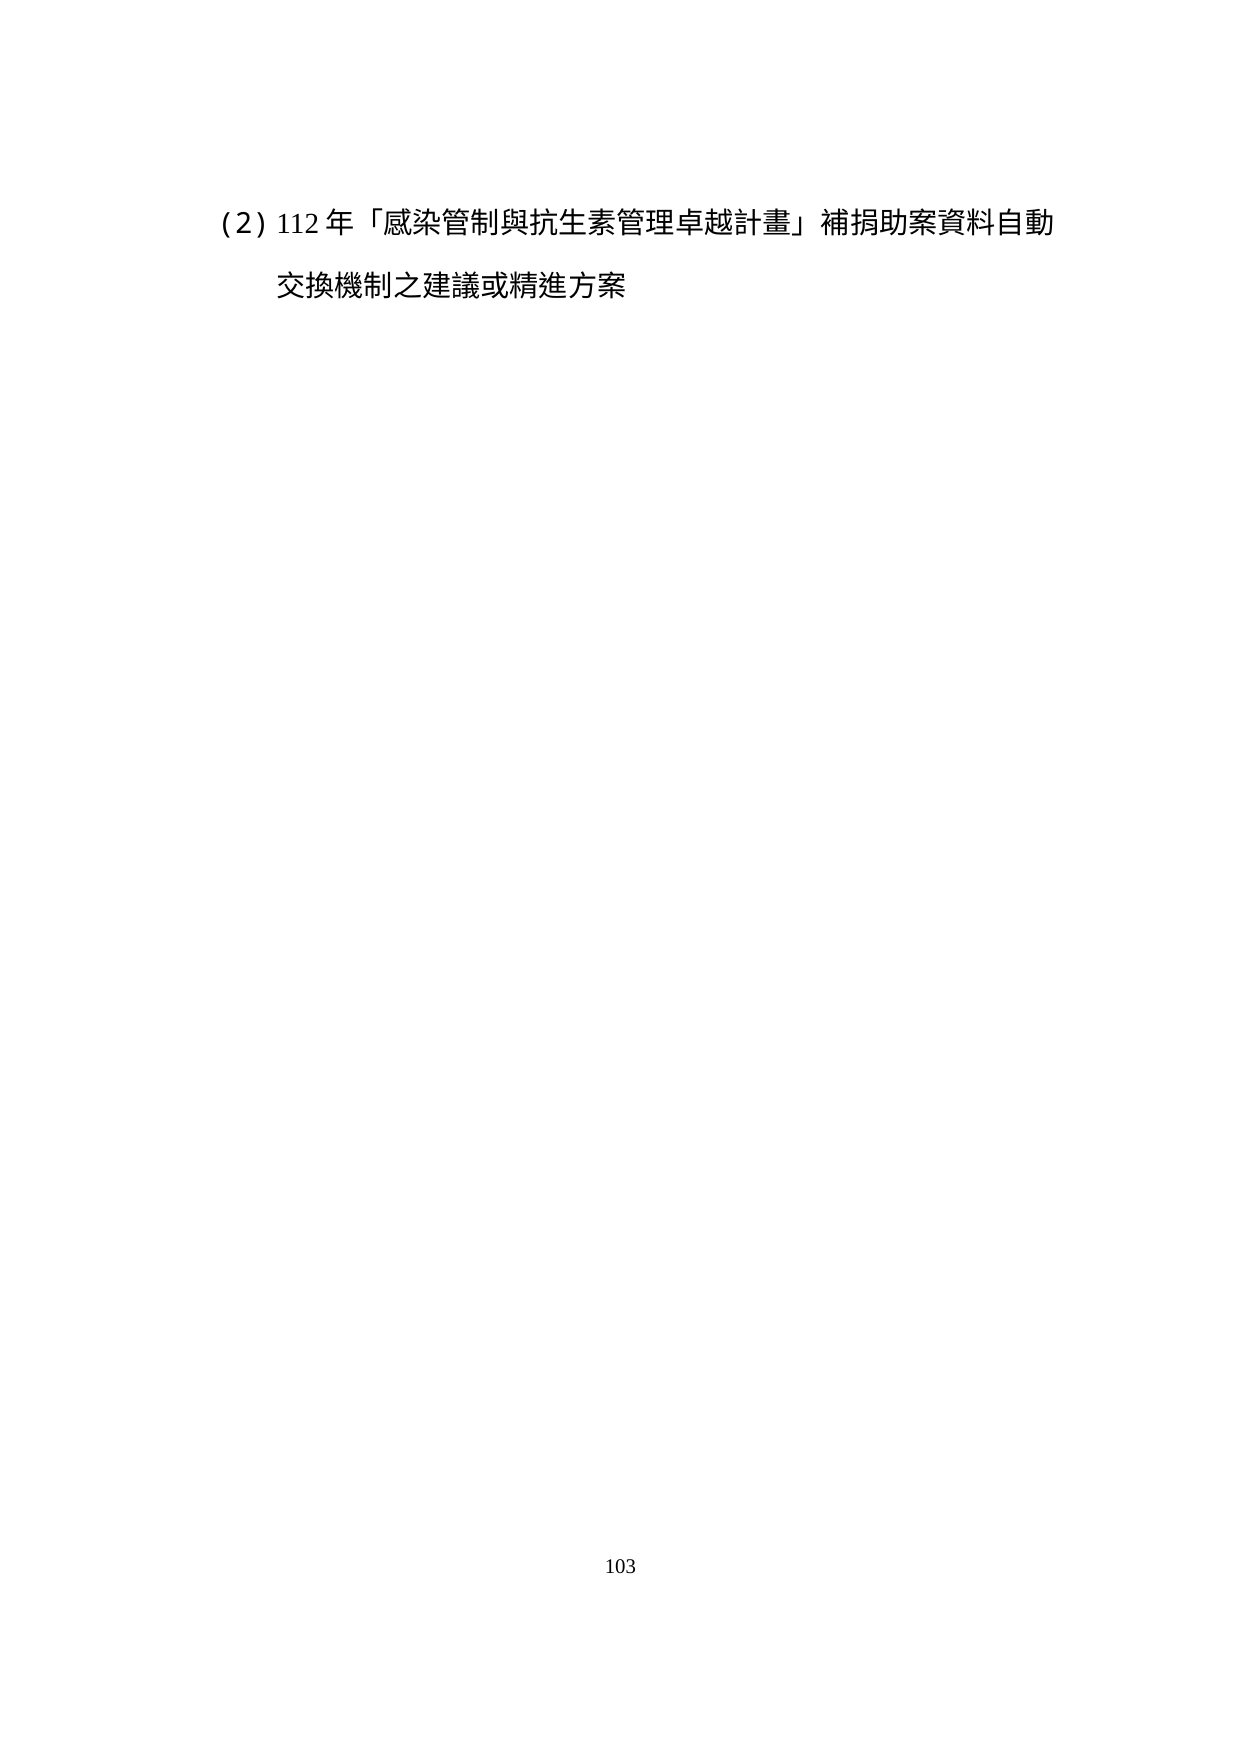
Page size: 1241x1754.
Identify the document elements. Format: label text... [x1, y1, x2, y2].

list 112年「感染管制與抗生素管理卓越計畫」補捐助案資料自動交換機制之建議或精進方案 [217, 179, 1067, 304]
